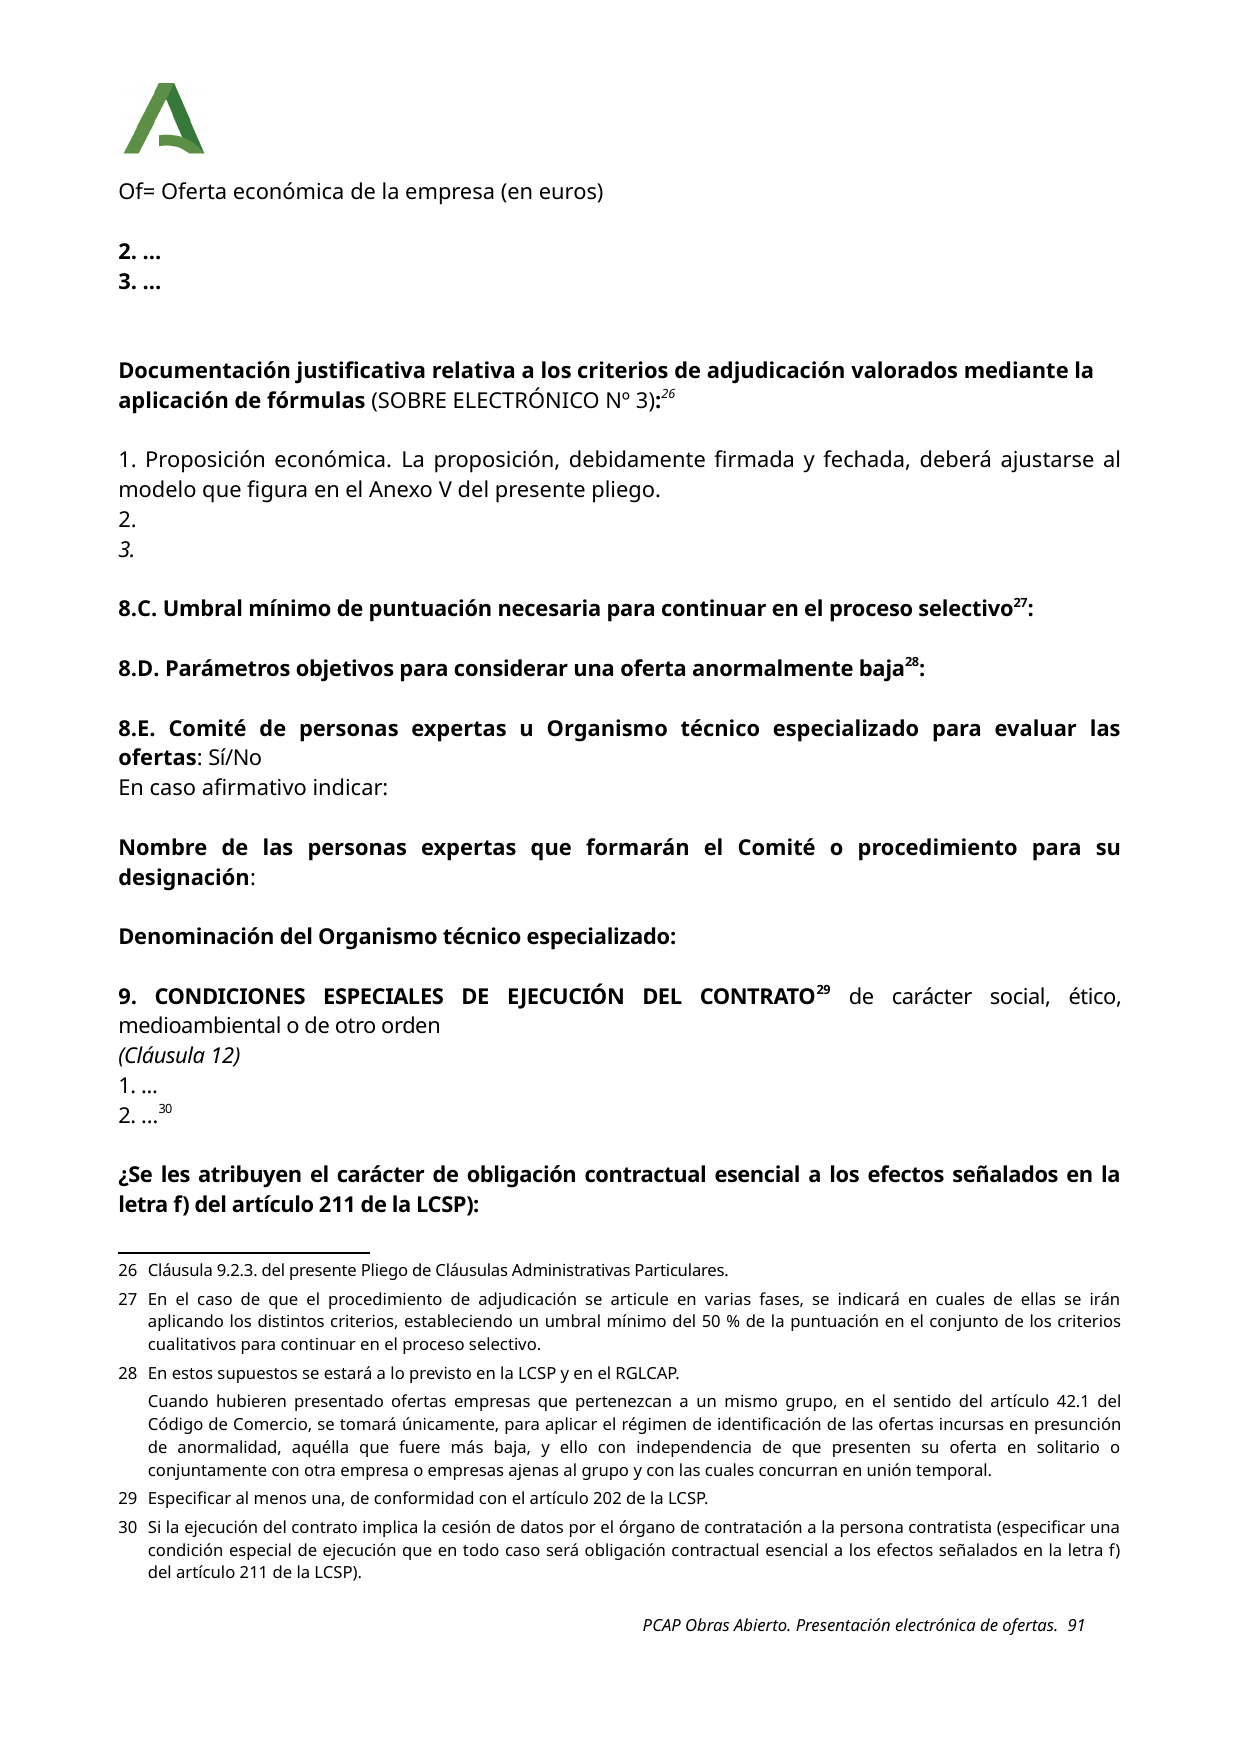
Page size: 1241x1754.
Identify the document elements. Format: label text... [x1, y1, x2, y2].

text 2. ... [118, 236, 1122, 266]
text 8.D. Parámetros objetivos para considerar una oferta anormalmente baja: [118, 653, 1122, 683]
text En el caso de que el procedimiento de adjudicación se articule en varias fases, se indicará en cuales de ellas se irán aplicando los distintos criterios, estableciendo un umbral mínimo del 50 % de la puntuación en el conjunto de los criterios cualitativos para continuar en el proceso selectivo. [118, 1287, 1122, 1356]
text En estos supuestos se estará a lo previsto en la LCSP y en el RGLCAP. [118, 1361, 1122, 1384]
text Documentación justificativa relativa a los criterios de adjudicación valorados mediante la aplicación de fórmulas (SOBRE ELECTRÓNICO Nº 3): [118, 355, 1122, 415]
text Cuando hubieren presentado ofertas empresas que pertenezcan a un mismo grupo, en el sentido del artículo 42.1 del Código de Comercio, se tomará únicamente, para aplicar el régimen de identificación de las ofertas incursas en presunción de anormalidad, aquélla que fuere más baja, y ello con independencia de que presenten su oferta en solitario o conjuntamente con otra empresa o empresas ajenas al grupo y con las cuales concurran en unión temporal. [118, 1390, 1122, 1481]
text ¿Se les atribuyen el carácter de obligación contractual esencial a los efectos señalados en la letra f) del artículo 211 de la LCSP): [118, 1159, 1122, 1219]
picture [119, 78, 209, 158]
text 8.C. Umbral mínimo de puntuación necesaria para continuar en el proceso selectivo: [118, 593, 1122, 623]
text 8.E. Comité de personas expertas u Organismo técnico especializado para evaluar las ofertas: Sí/No [118, 713, 1122, 772]
text 1. ... [118, 1070, 1122, 1100]
text Denominación del Organismo técnico especializado: [118, 921, 1122, 951]
text Of= Oferta económica de la empresa (en euros) [118, 176, 1122, 206]
text 3. [118, 534, 1122, 564]
text (Cláusula 12) [118, 1040, 1122, 1070]
text 2. … [118, 1100, 1122, 1130]
text 2. [118, 504, 1122, 534]
text Cláusula 9.2.3. del presente Pliego de Cláusulas Administrativas Particulares. [118, 1259, 1122, 1281]
text Si la ejecución del contrato implica la cesión de datos por el órgano de contratación a la persona contratista (especificar una condición especial de ejecución que en todo caso será obligación contractual esencial a los efectos señalados en la letra f) del artículo 211 de la LCSP). [118, 1516, 1122, 1584]
text 9. CONDICIONES ESPECIALES DE EJECUCIÓN DEL CONTRATO de carácter social, ético, medioambiental o de otro orden [118, 981, 1122, 1040]
text Especificar al menos una, de conformidad con el artículo 202 de la LCSP. [118, 1487, 1122, 1509]
text 1. Proposición económica. La proposición, debidamente firmada y fechada, deberá ajustarse al modelo que figura en el Anexo V del presente pliego. [118, 444, 1122, 504]
text En caso afirmativo indicar: [118, 772, 1122, 802]
text 3. ... [118, 266, 1122, 296]
text Nombre de las personas expertas que formarán el Comité o procedimiento para su designación: [118, 832, 1122, 891]
